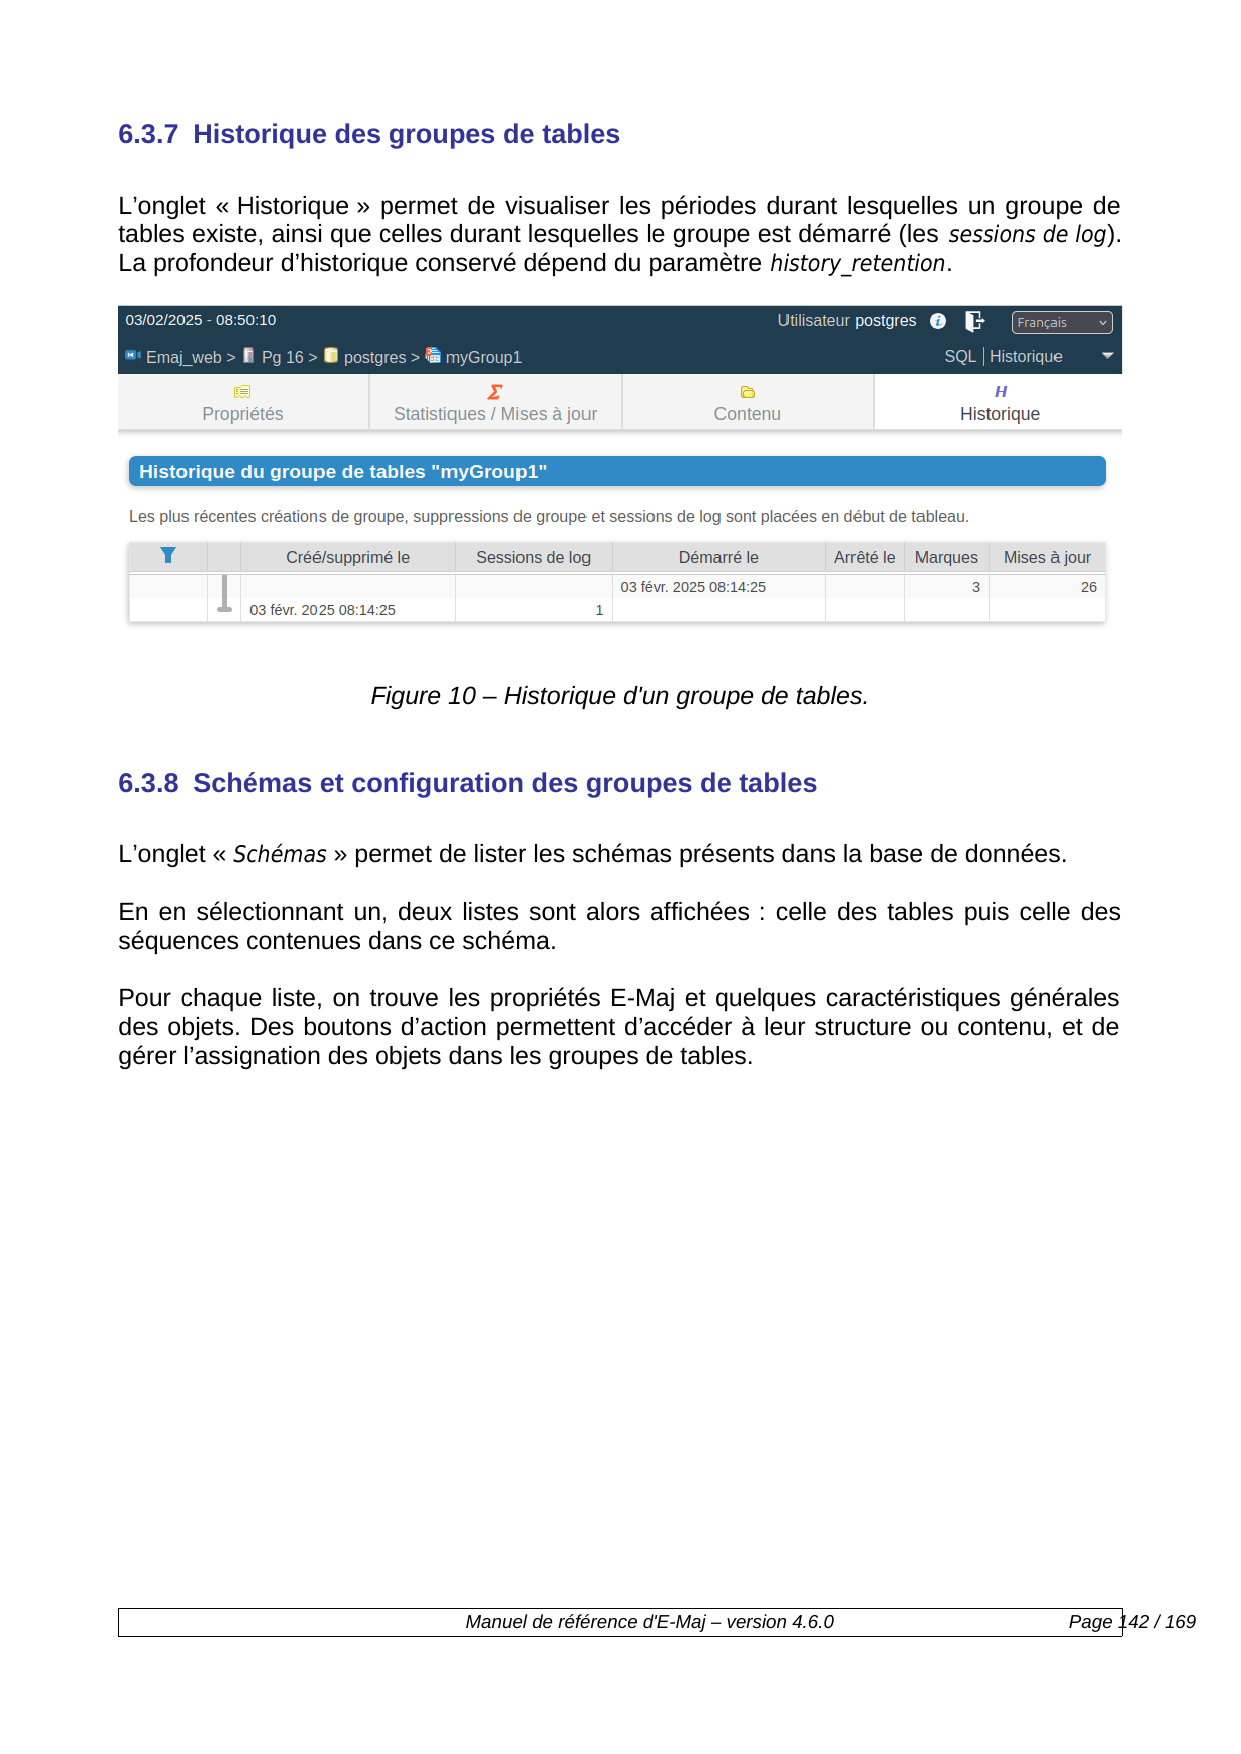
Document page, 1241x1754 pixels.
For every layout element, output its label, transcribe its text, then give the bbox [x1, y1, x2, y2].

text L’onglet « Historique » permet de visualiser les périodes durant lesquelles un groupe de tables existe, ainsi que celles durant lesquelles le groupe est démarré (les sessions de log). La profondeur d’historique conservé dépend du paramètre history_retention. [118, 191, 1122, 277]
text En en sélectionnant un, deux listes sont alors affichées : celle des tables puis celle des séquences contenues dans ce schéma. [118, 897, 1122, 954]
subtitle Schémas et configuration des groupes de tables [118, 767, 1122, 798]
text L’onglet « Schémas » permet de lister les schémas présents dans la base de données. [118, 839, 1122, 868]
subtitle Historique des groupes de tables [118, 118, 1122, 149]
text Pour chaque liste, on trouve les propriétés E-Maj et quelques caractéristiques générales des objets. Des boutons d’action permettent d’accéder à leur structure ou contenu, et de gérer l’assignation des objets dans les groupes de tables. [118, 983, 1122, 1069]
picture [118, 305, 1123, 652]
text Figure 10 – Historique d'un groupe de tables. [118, 681, 1122, 709]
